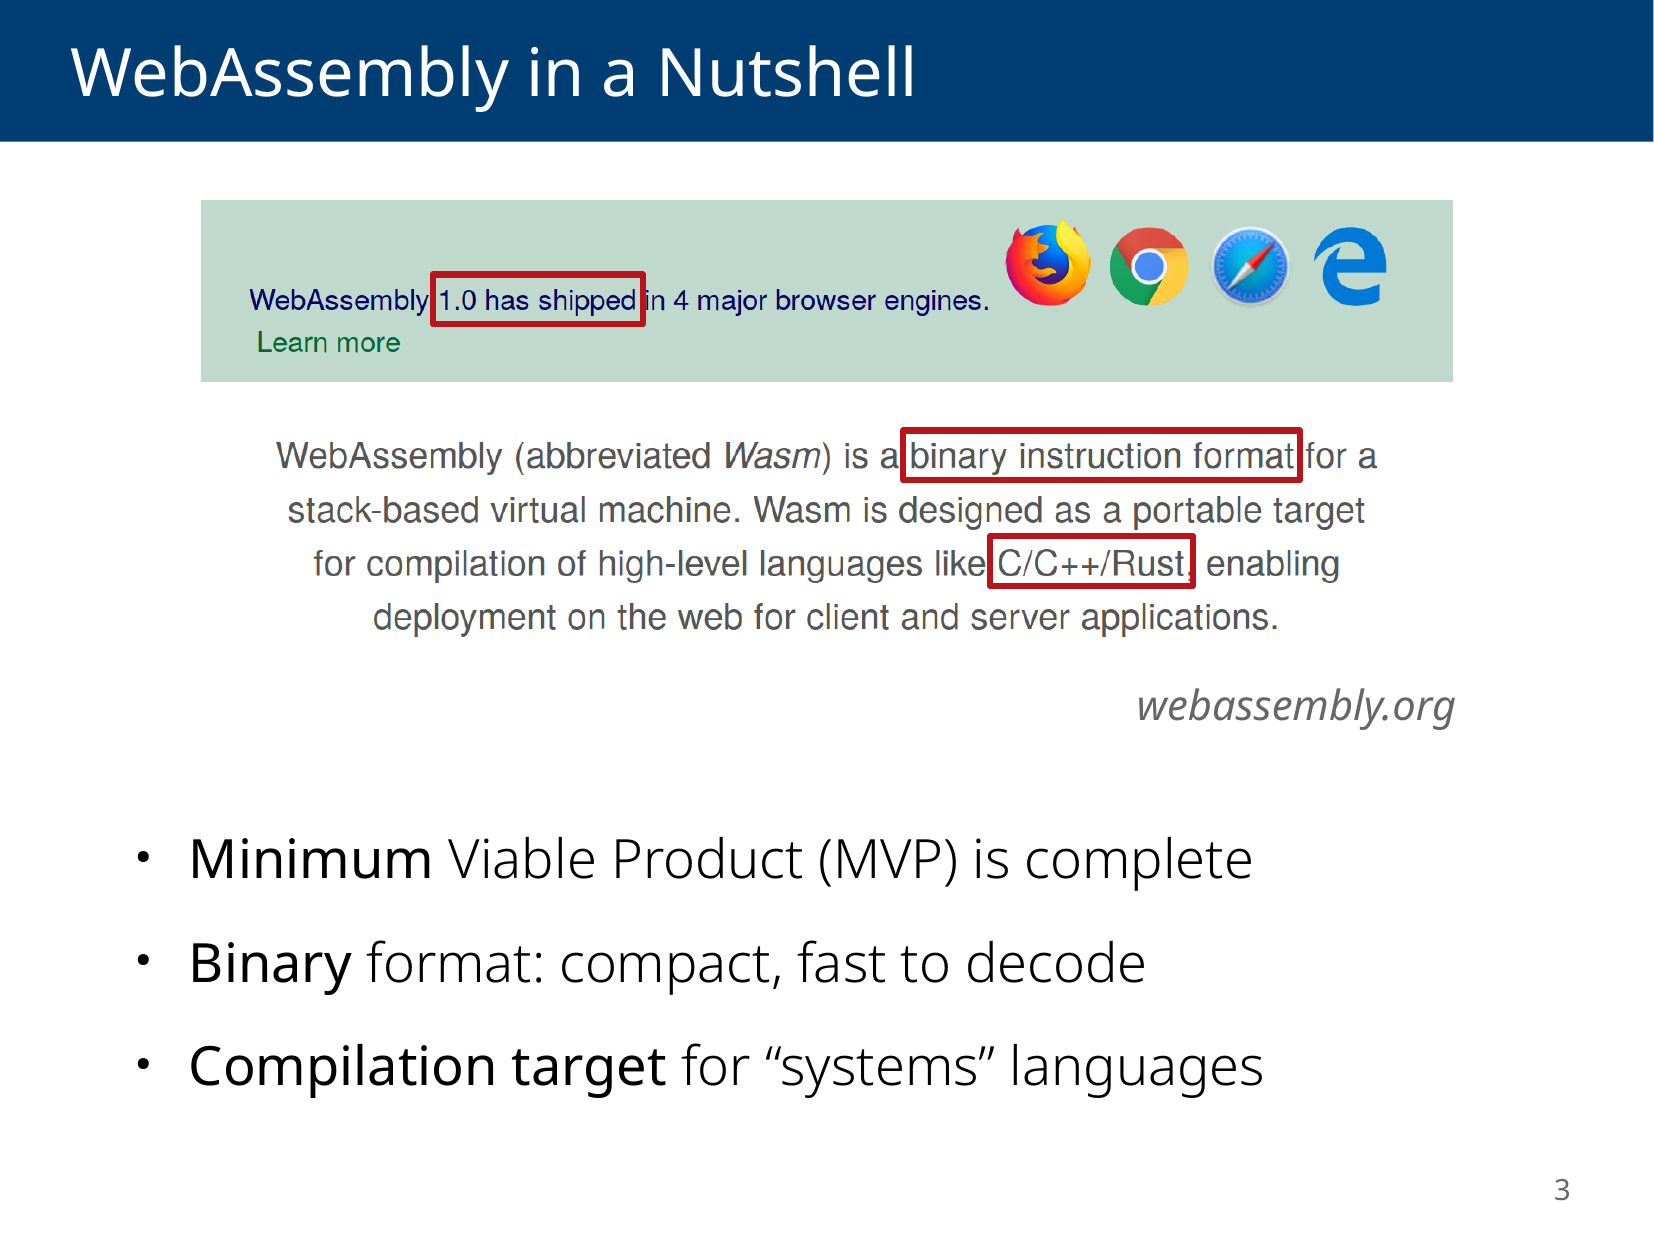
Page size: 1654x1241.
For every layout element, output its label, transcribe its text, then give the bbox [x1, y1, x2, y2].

text_box webassembly.org [1122, 668, 1654, 734]
title WebAssembly in a Nutshell [0, 0, 1654, 142]
picture [200, 200, 1453, 651]
list Minimum Viable Product (MVP) is complete Binary format: compact, fast to decode Compilation target for “systems” languages [118, 820, 1607, 1199]
